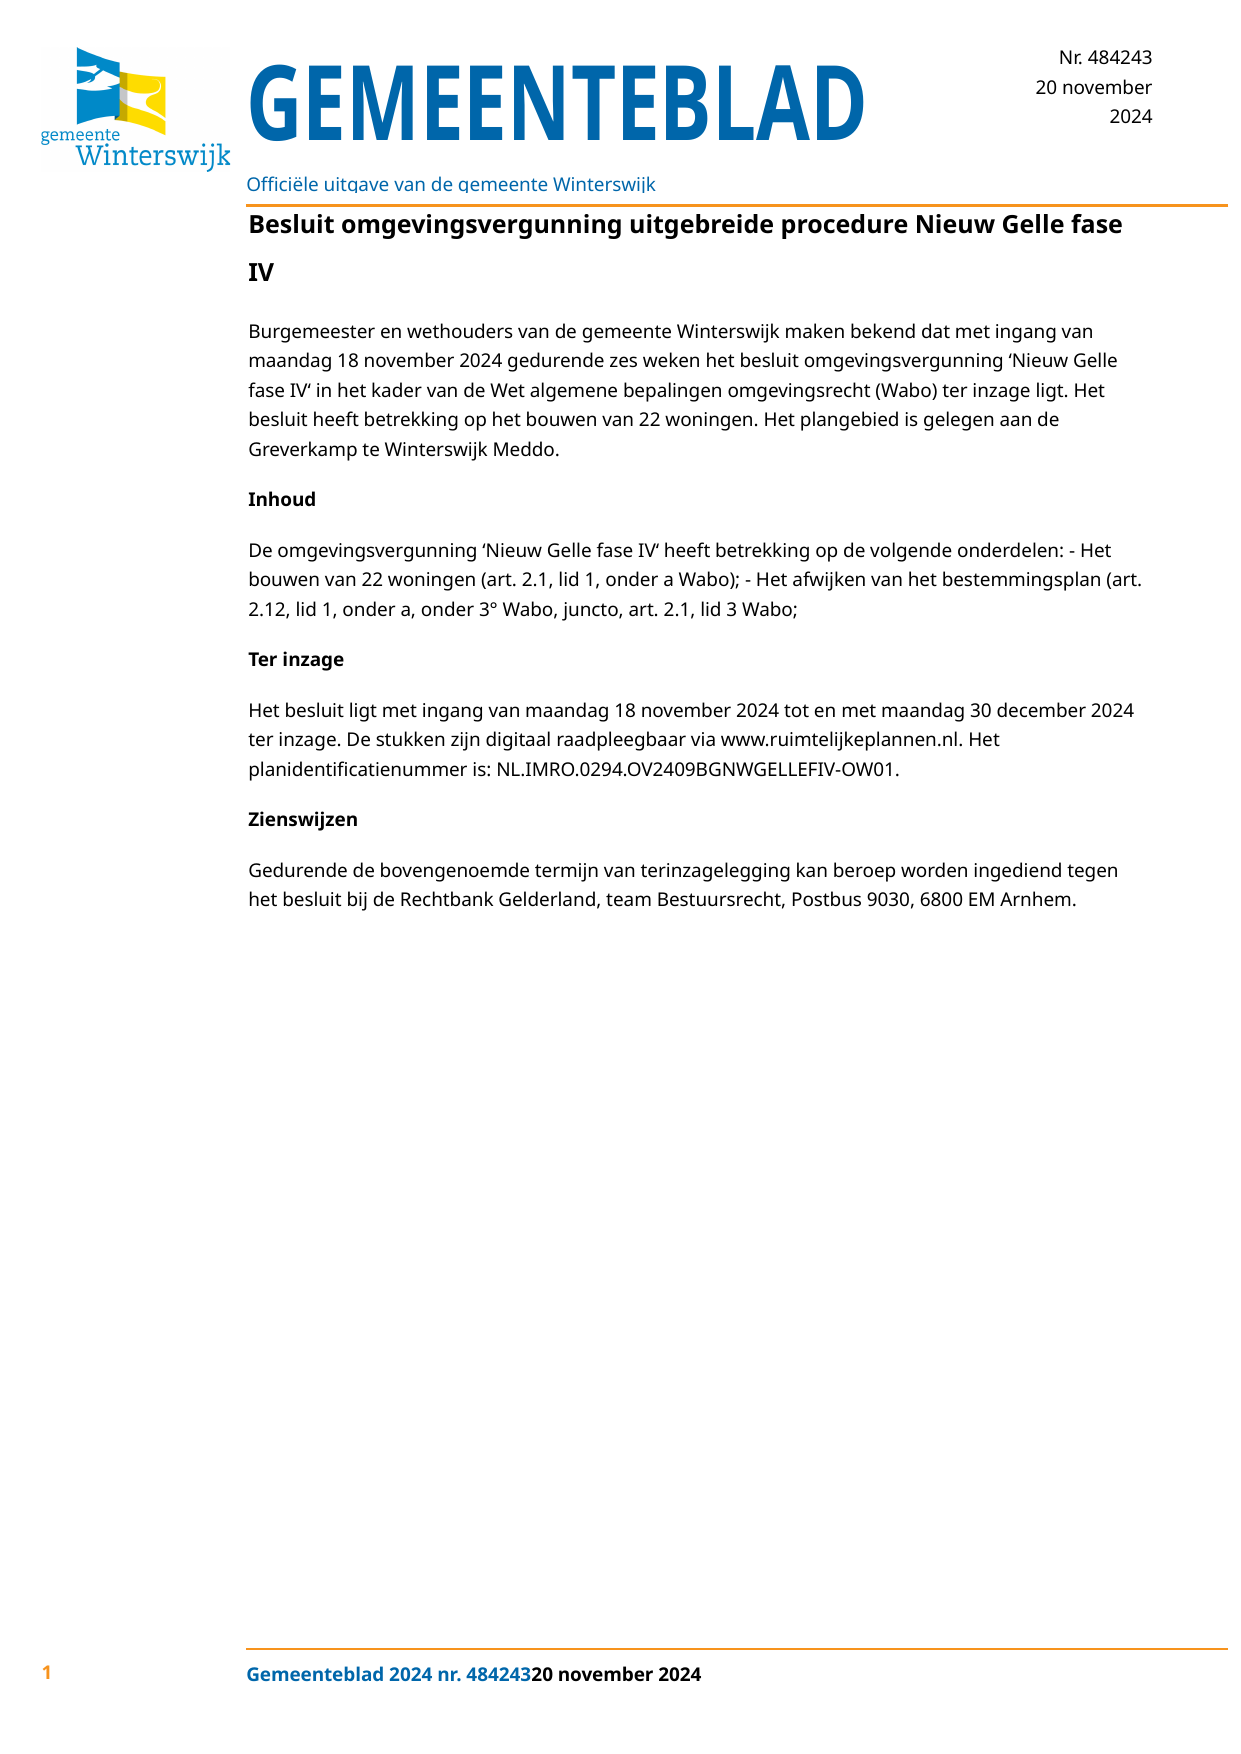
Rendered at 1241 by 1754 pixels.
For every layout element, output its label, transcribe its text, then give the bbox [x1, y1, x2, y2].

text Besluit omgevingsvergunning uitgebreide procedure Nieuw Gelle fase IV [248, 207, 1152, 288]
text De omgevingsvergunning ‘Nieuw Gelle fase IV‘ heeft betrekking op de volgende onderdelen: - Het bouwen van 22 woningen (art. 2.1, lid 1, onder a Wabo); - Het afwijken van het bestemmingsplan (art. 2.12, lid 1, onder a, onder 3° Wabo, juncto, art. 2.1, lid 3 Wabo; [248, 537, 1152, 622]
picture [41, 47, 231, 172]
text Burgemeester en wethouders van de gemeente Winterswijk maken bekend dat met ingang van maandag 18 november 2024 gedurende zes weken het besluit omgevingsvergunning ‘Nieuw Gelle fase IV‘ in het kader van de Wet algemene bepalingen omgevingsrecht (Wabo) ter inzage ligt. Het besluit heeft betrekking op het bouwen van 22 woningen. Het plangebied is gelegen aan de Greverkamp te Winterswijk Meddo. [248, 318, 1152, 462]
text Het besluit ligt met ingang van maandag 18 november 2024 tot en met maandag 30 december 2024 ter inzage. De stukken zijn digitaal raadpleegbaar via www.ruimtelijkeplannen.nl. Het planidentificatienummer is: NL.IMRO.0294.OV2409BGNWGELLEFIV-OW01. [248, 697, 1152, 782]
picture [225, 153, 231, 162]
text Inhoud [248, 487, 1152, 512]
text Gedurende de bovengenoemde termijn van terinzagelegging kan beroep worden ingediend tegen het besluit bij de Rechtbank Gelderland, team Bestuursrecht, Postbus 9030, 6800 EM Arnhem. [248, 857, 1152, 912]
text Zienswijzen [248, 807, 1152, 832]
text Ter inzage [248, 647, 1152, 672]
